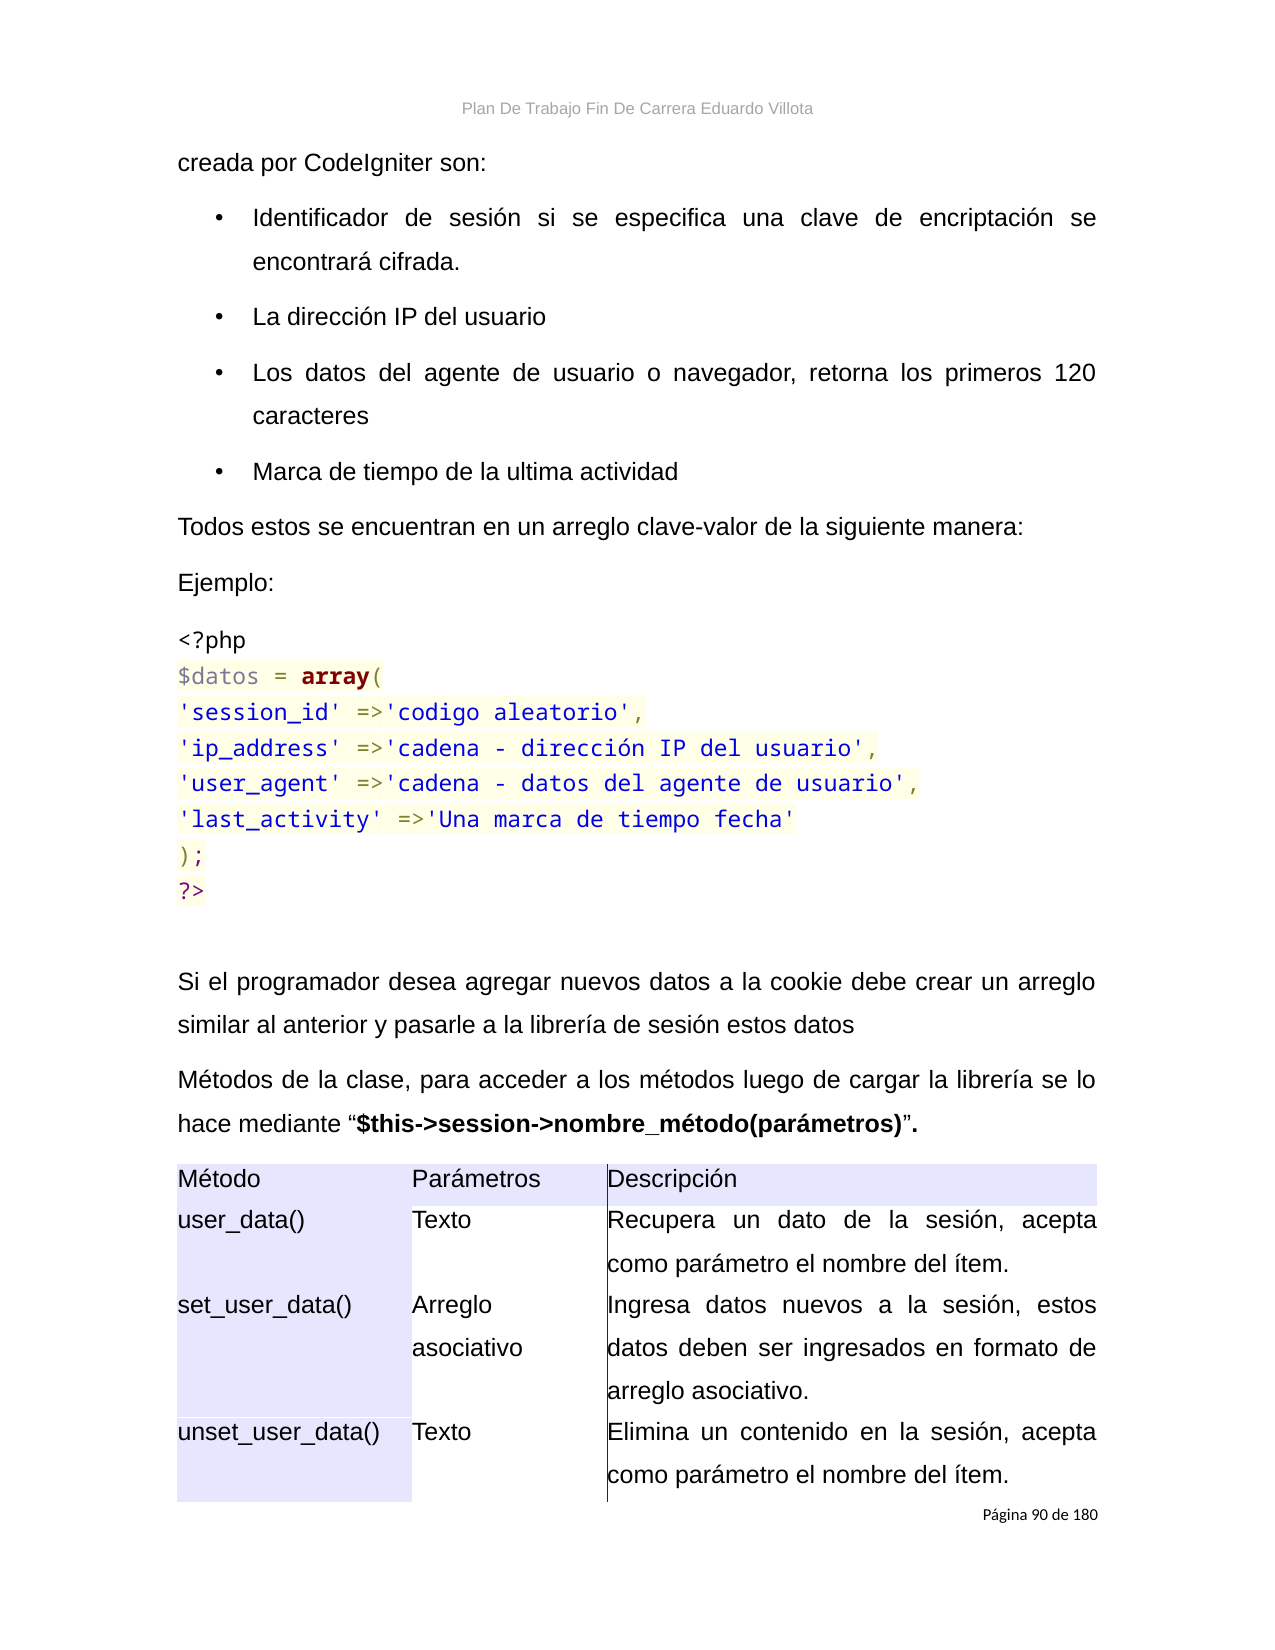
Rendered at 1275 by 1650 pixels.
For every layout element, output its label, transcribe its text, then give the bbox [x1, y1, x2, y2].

text 'session_id' =>'codigo aleatorio', [177, 696, 1098, 727]
table_cell user_data() [177, 1206, 412, 1290]
table_header Parámetros [412, 1164, 607, 1206]
text 'ip_address' =>'cadena - dirección IP del usuario', [177, 731, 1098, 763]
text Si el programador desea agregar nuevos datos a la cookie debe crear un arreglo similar al anterior y pasarle a la librería de sesión estos datos [177, 967, 1098, 1039]
text <?php [177, 624, 1098, 655]
table_cell Recupera un dato de la sesión, acepta como parámetro el nombre del ítem. [608, 1206, 1097, 1290]
list Los datos del agente de usuario o navegador, retorna los primeros 120 caracteres [215, 358, 1098, 430]
text Métodos de la clase, para acceder a los métodos luego de cargar la librería se lo hace mediante “$this->session->nombre_método(parámetros)”. [177, 1066, 1098, 1137]
text Ejemplo: [177, 568, 1098, 597]
text creada por CodeIgniter son: [177, 148, 1098, 176]
text Todos estos se encuentran en un arreglo clave-valor de la siguiente manera: [177, 512, 1098, 541]
table_cell Texto [412, 1418, 607, 1502]
text ?> [177, 875, 1098, 906]
table_cell set_user_data() [177, 1290, 412, 1417]
table_cell Arreglo asociativo [412, 1290, 607, 1417]
text ); [177, 839, 1098, 871]
list La dirección IP del usuario [215, 302, 1098, 331]
table_cell unset_user_data() [177, 1418, 412, 1502]
table_header Descripción [608, 1164, 1097, 1206]
table_header Método [177, 1164, 412, 1206]
text 'last_activity' =>'Una marca de tiempo fecha' [177, 803, 1098, 834]
table_cell Ingresa datos nuevos a la sesión, estos datos deben ser ingresados en formato de arreglo asociativo. [608, 1290, 1097, 1417]
list Identificador de sesión si se especifica una clave de encriptación se encontrará cifrada. [215, 203, 1098, 275]
list Marca de tiempo de la ultima actividad [215, 457, 1098, 486]
text 'user_agent' =>'cadena - datos del agente de usuario', [177, 767, 1098, 799]
table_cell Elimina un contenido en la sesión, acepta como parámetro el nombre del ítem. [608, 1418, 1097, 1502]
table_cell Texto [412, 1206, 607, 1290]
text $datos = array( [177, 659, 1098, 691]
